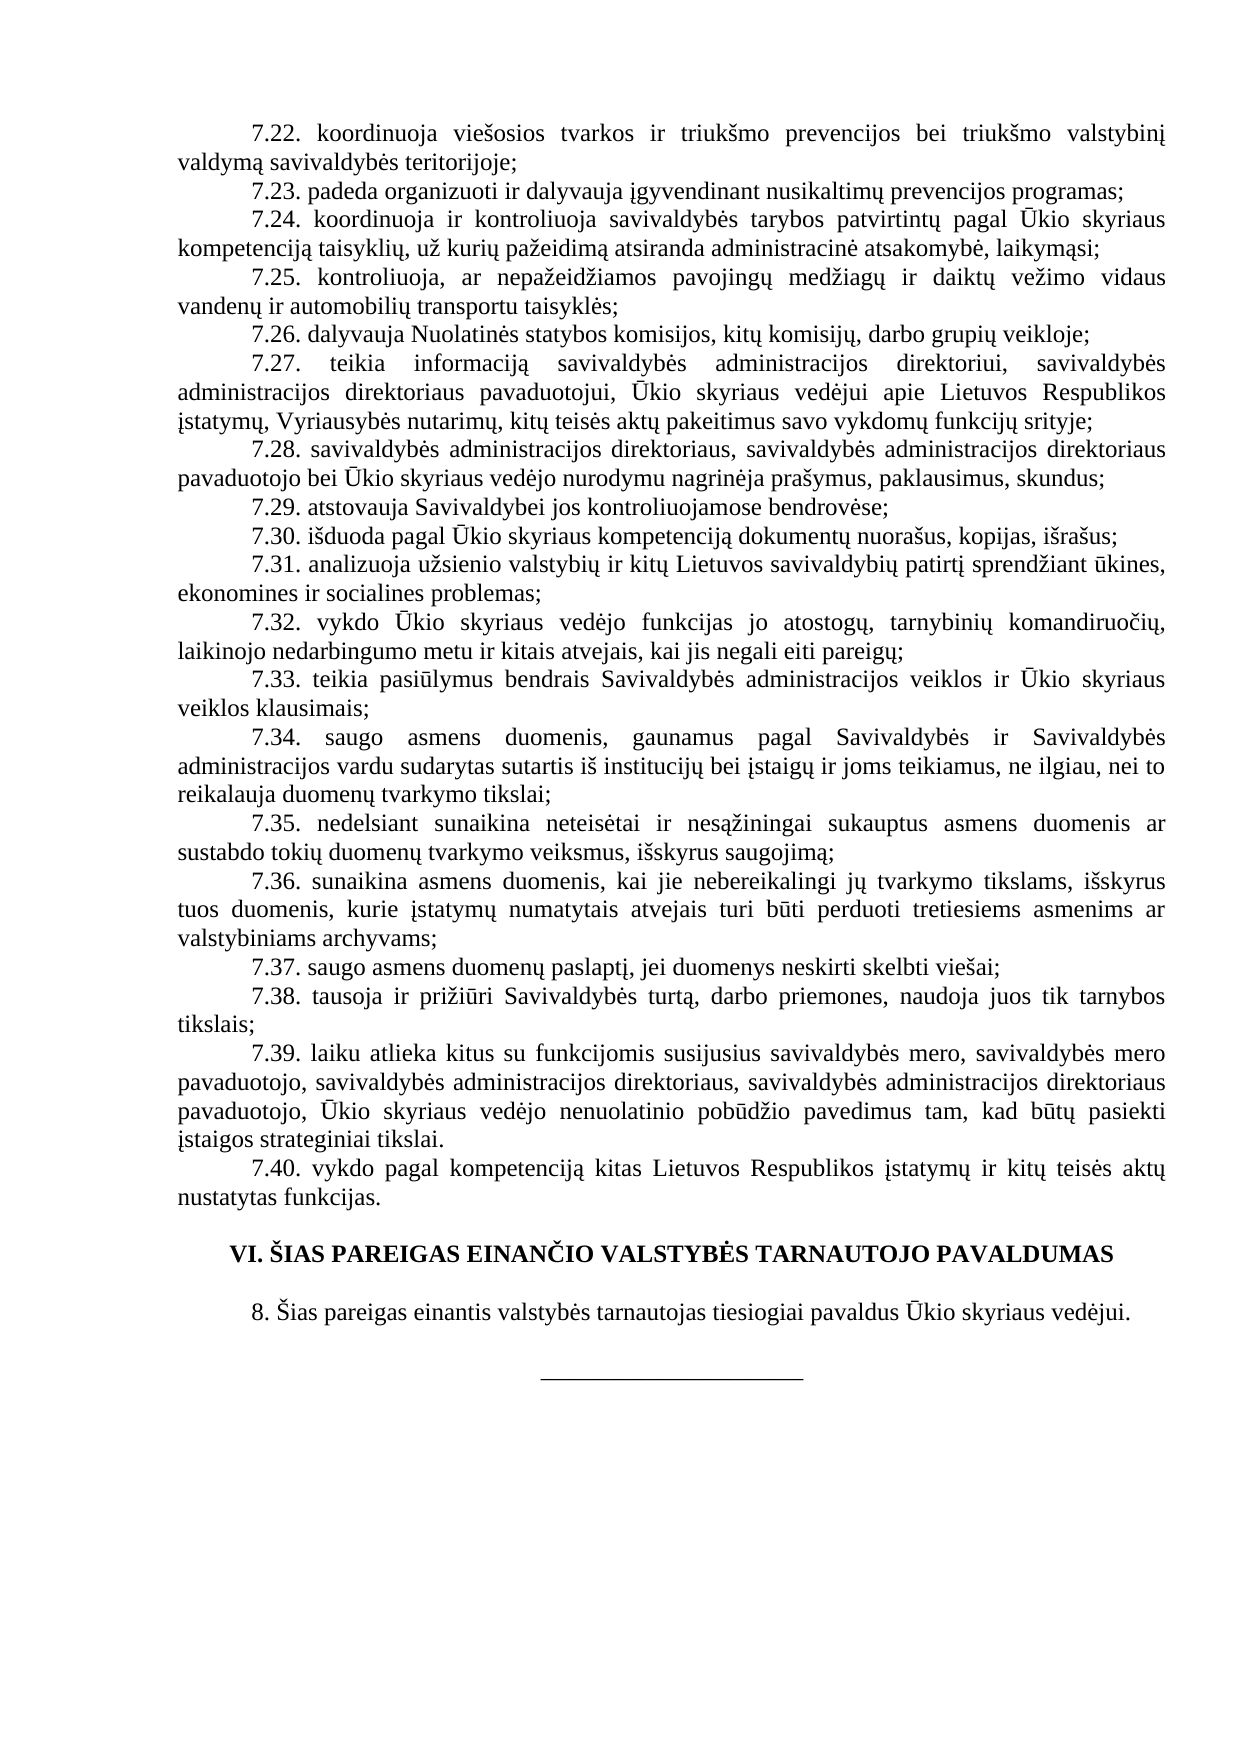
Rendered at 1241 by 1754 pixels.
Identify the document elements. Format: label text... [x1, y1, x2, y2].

text 7.22. koordinuoja viešosios tvarkos ir triukšmo prevencijos bei triukšmo valstybinį valdymą savivaldybės teritorijoje; [177, 118, 1167, 176]
text VI. ŠIAS PAREIGAS EINANČIO VALSTYBĖS TARNAUTOJO PAVALDUMAS [177, 1239, 1167, 1268]
text 7.31. analizuoja užsienio valstybių ir kitų Lietuvos savivaldybių patirtį sprendžiant ūkines, ekonomines ir socialines problemas; [177, 549, 1167, 607]
text 8. Šias pareigas einantis valstybės tarnautojas tiesiogiai pavaldus Ūkio skyriaus vedėjui. [177, 1297, 1167, 1326]
text _____________________ [177, 1354, 1167, 1383]
text 7.40. vykdo pagal kompetenciją kitas Lietuvos Respublikos įstatymų ir kitų teisės aktų nustatytas funkcijas. [177, 1153, 1167, 1211]
text 7.37. saugo asmens duomenų paslaptį, jei duomenys neskirti skelbti viešai; [177, 952, 1167, 981]
text 7.29. atstovauja Savivaldybei jos kontroliuojamose bendrovėse; [177, 492, 1167, 521]
text 7.26. dalyvauja Nuolatinės statybos komisijos, kitų komisijų, darbo grupių veikloje; [177, 319, 1167, 348]
text 7.30. išduoda pagal Ūkio skyriaus kompetenciją dokumentų nuorašus, kopijas, išrašus; [177, 521, 1167, 549]
text 7.33. teikia pasiūlymus bendrais Savivaldybės administracijos veiklos ir Ūkio skyriaus veiklos klausimais; [177, 664, 1167, 722]
text 7.38. tausoja ir prižiūri Savivaldybės turtą, darbo priemones, naudoja juos tik tarnybos tikslais; [177, 981, 1167, 1038]
text 7.39. laiku atlieka kitus su funkcijomis susijusius savivaldybės mero, savivaldybės mero pavaduotojo, savivaldybės administracijos direktoriaus, savivaldybės administracijos direktoriaus pavaduotojo, Ūkio skyriaus vedėjo nenuolatinio pobūdžio pavedimus tam, kad būtų pasiekti įstaigos strateginiai tikslai. [177, 1038, 1167, 1153]
text 7.25. kontroliuoja, ar nepažeidžiamos pavojingų medžiagų ir daiktų vežimo vidaus vandenų ir automobilių transportu taisyklės; [177, 262, 1167, 319]
text 7.28. savivaldybės administracijos direktoriaus, savivaldybės administracijos direktoriaus pavaduotojo bei Ūkio skyriaus vedėjo nurodymu nagrinėja prašymus, paklausimus, skundus; [177, 434, 1167, 492]
text 7.36. sunaikina asmens duomenis, kai jie nebereikalingi jų tvarkymo tikslams, išskyrus tuos duomenis, kurie įstatymų numatytais atvejais turi būti perduoti tretiesiems asmenims ar valstybiniams archyvams; [177, 866, 1167, 952]
text 7.27. teikia informaciją savivaldybės administracijos direktoriui, savivaldybės administracijos direktoriaus pavaduotojui, Ūkio skyriaus vedėjui apie Lietuvos Respublikos įstatymų, Vyriausybės nutarimų, kitų teisės aktų pakeitimus savo vykdomų funkcijų srityje; [177, 348, 1167, 434]
text 7.32. vykdo Ūkio skyriaus vedėjo funkcijas jo atostogų, tarnybinių komandiruočių, laikinojo nedarbingumo metu ir kitais atvejais, kai jis negali eiti pareigų; [177, 607, 1167, 664]
text 7.35. nedelsiant sunaikina neteisėtai ir nesąžiningai sukauptus asmens duomenis ar sustabdo tokių duomenų tvarkymo veiksmus, išskyrus saugojimą; [177, 808, 1167, 866]
text 7.34. saugo asmens duomenis, gaunamus pagal Savivaldybės ir Savivaldybės administracijos vardu sudarytas sutartis iš institucijų bei įstaigų ir joms teikiamus, ne ilgiau, nei to reikalauja duomenų tvarkymo tikslai; [177, 722, 1167, 808]
text 7.24. koordinuoja ir kontroliuoja savivaldybės tarybos patvirtintų pagal Ūkio skyriaus kompetenciją taisyklių, už kurių pažeidimą atsiranda administracinė atsakomybė, laikymąsi; [177, 204, 1167, 262]
text 7.23. padeda organizuoti ir dalyvauja įgyvendinant nusikaltimų prevencijos programas; [177, 176, 1167, 204]
